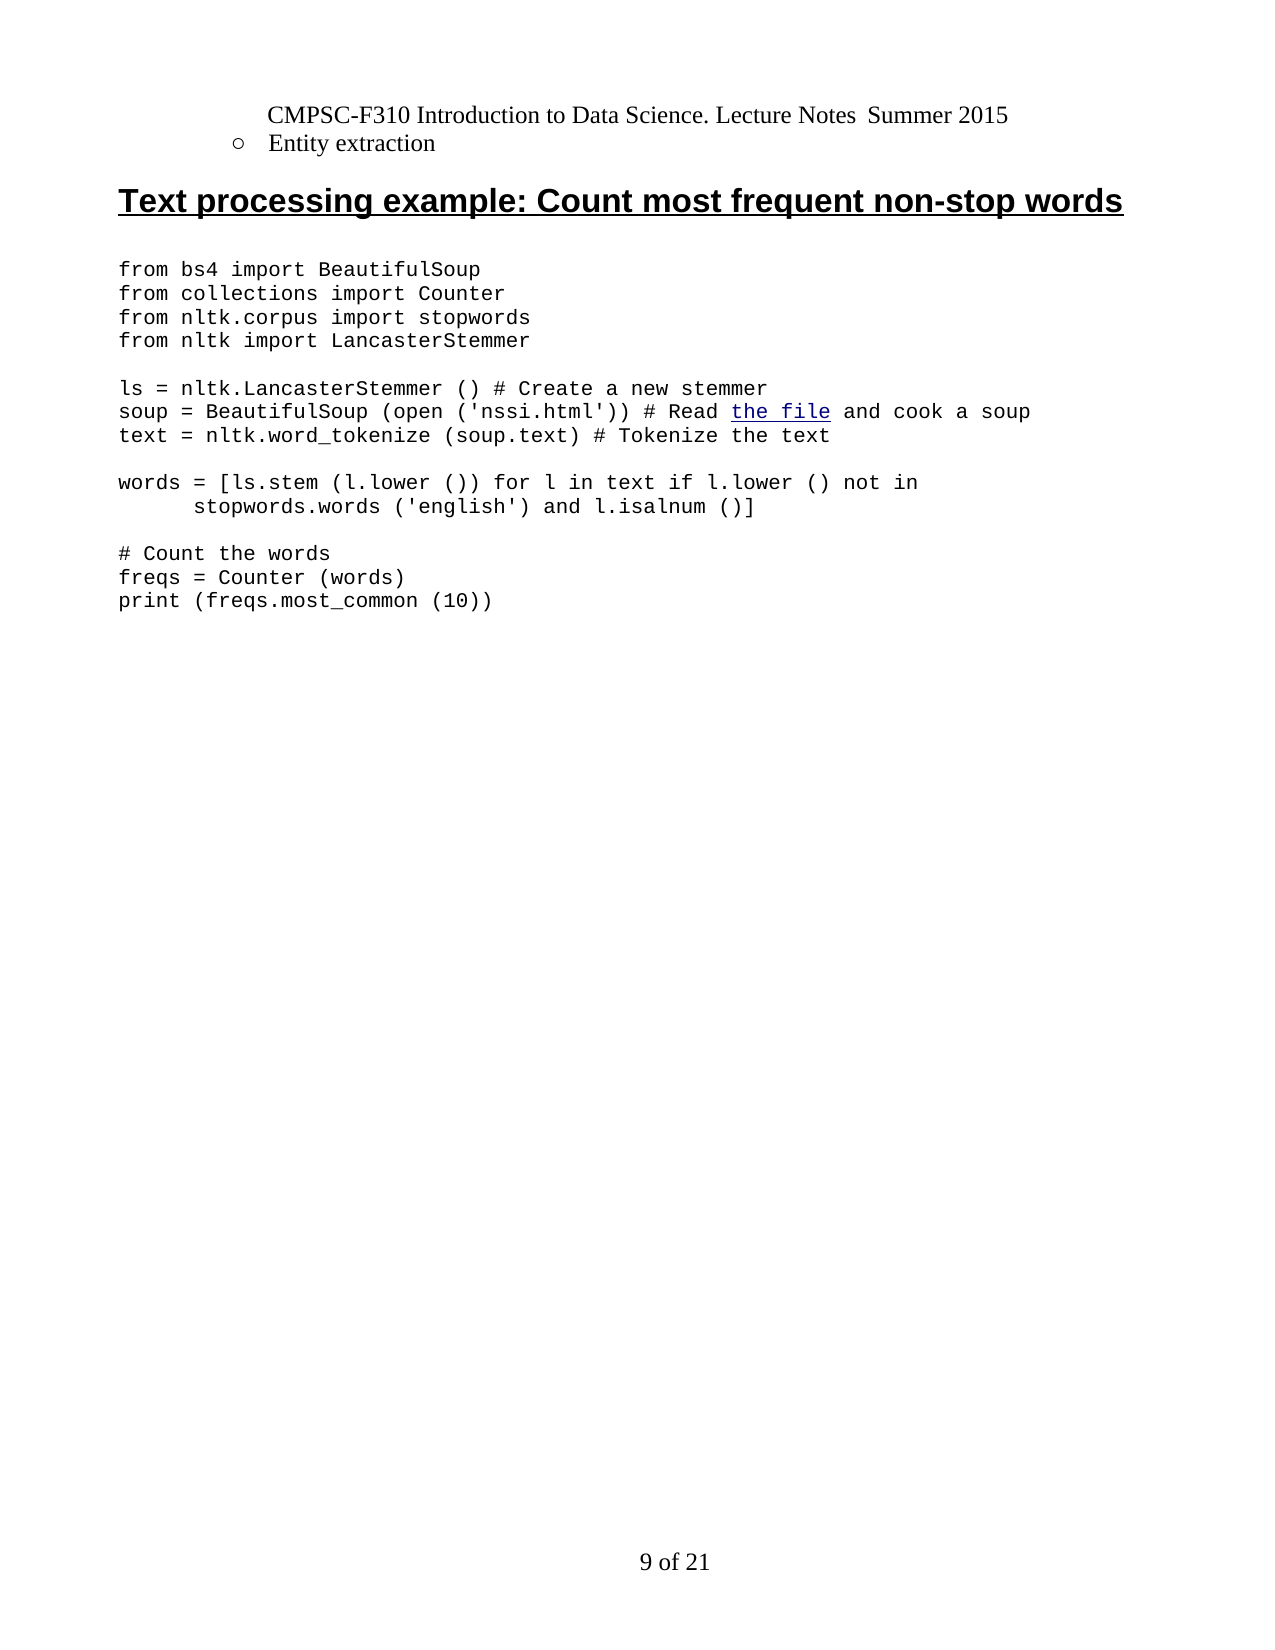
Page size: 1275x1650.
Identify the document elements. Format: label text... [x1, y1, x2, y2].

text ls = nltk.LancasterStemmer () # Create a new stemmer [118, 378, 1157, 401]
subtitle Text processing example: Count most frequent non-stop words [118, 182, 1157, 219]
text freqs = Counter (words) [118, 567, 1157, 590]
text print (freqs.most_common (10)) [118, 590, 1157, 614]
list Entity extraction [231, 129, 1157, 157]
text from collections import Counter [118, 283, 1157, 307]
text text = nltk.word_tokenize (soup.text) # Tokenize the text [118, 425, 1157, 448]
text stopwords.words ('english') and l.isalnum ()] [118, 496, 1157, 519]
text # Count the words [118, 543, 1157, 567]
text from bs4 import BeautifulSoup [118, 259, 1157, 283]
text from nltk import LancasterStemmer [118, 330, 1157, 354]
text soup = BeautifulSoup (open ('nssi.html')) # Read the file and cook a soup [118, 401, 1157, 425]
text words = [ls.stem (l.lower ()) for l in text if l.lower () not in [118, 472, 1157, 496]
text from nltk.corpus import stopwords [118, 307, 1157, 330]
